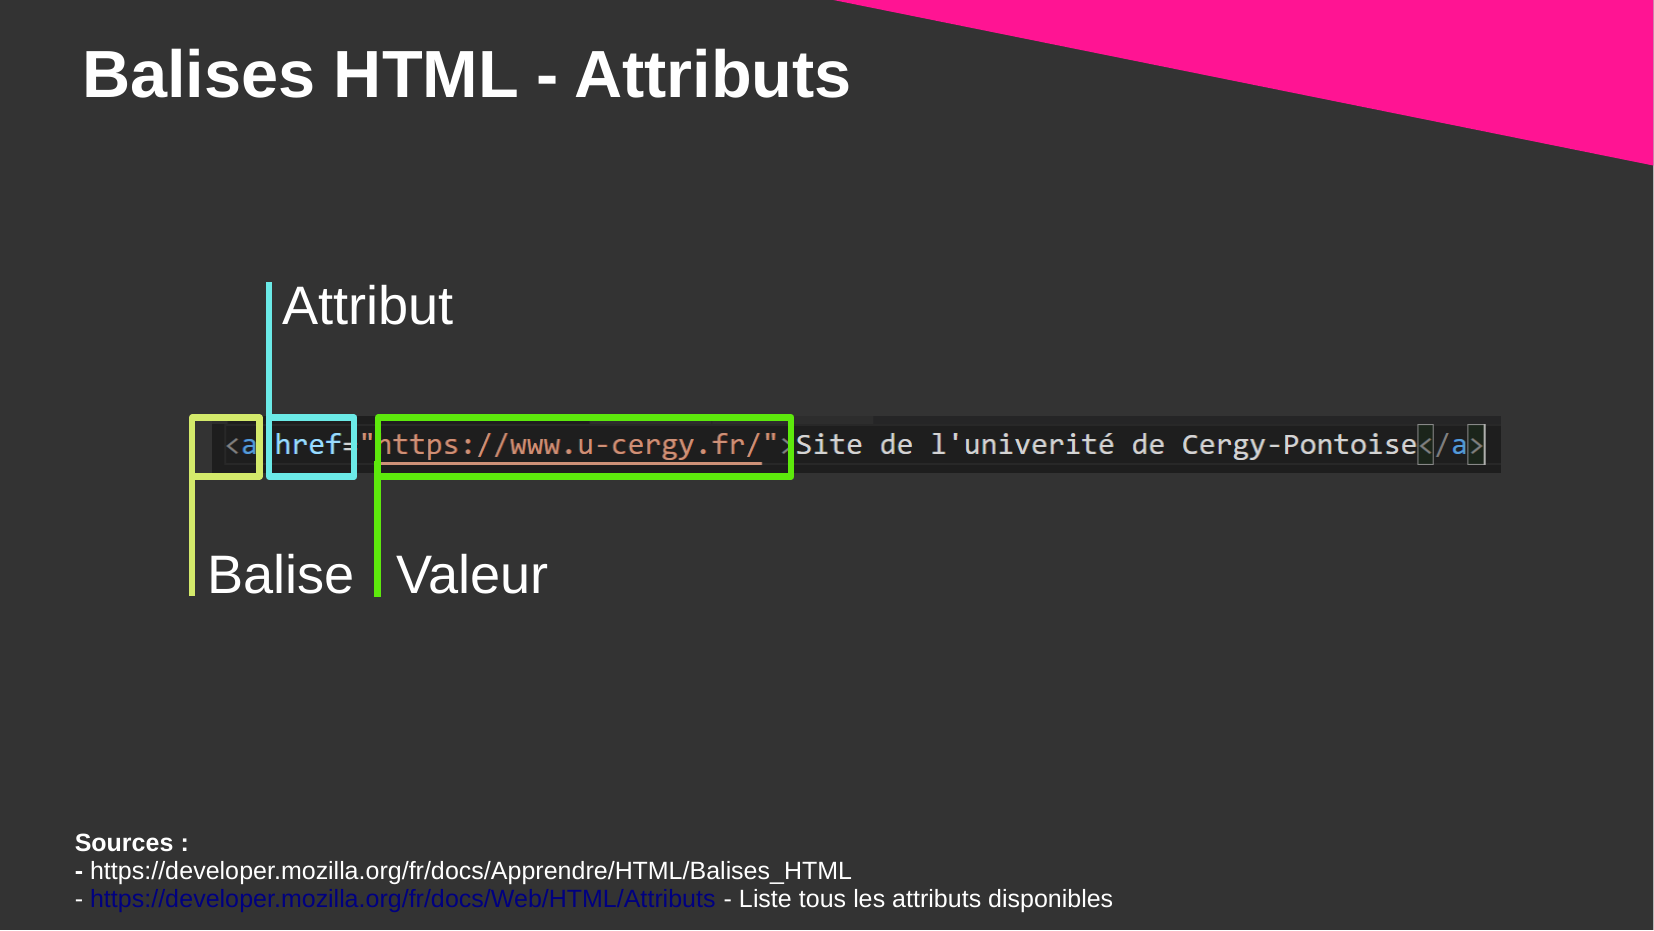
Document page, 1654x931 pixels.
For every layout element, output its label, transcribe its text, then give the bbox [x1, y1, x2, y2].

title Balise [207, 544, 367, 606]
picture [357, 416, 375, 473]
title Valeur [396, 544, 817, 607]
picture [212, 421, 256, 473]
text_box Sources : - https://developer.mozilla.org/fr/docs/Apprendre/HTML/Balises_HTML - https://developer.mozilla.org/fr/docs/Web/HTML/Attributs - Liste tous les attributs disponibles [59, 821, 1546, 920]
picture [272, 421, 351, 473]
picture [381, 421, 788, 473]
text_box [833, 0, 1654, 166]
title Balises HTML - Attributs [82, 37, 1393, 114]
title Attribut [282, 276, 703, 339]
picture [794, 416, 1501, 473]
